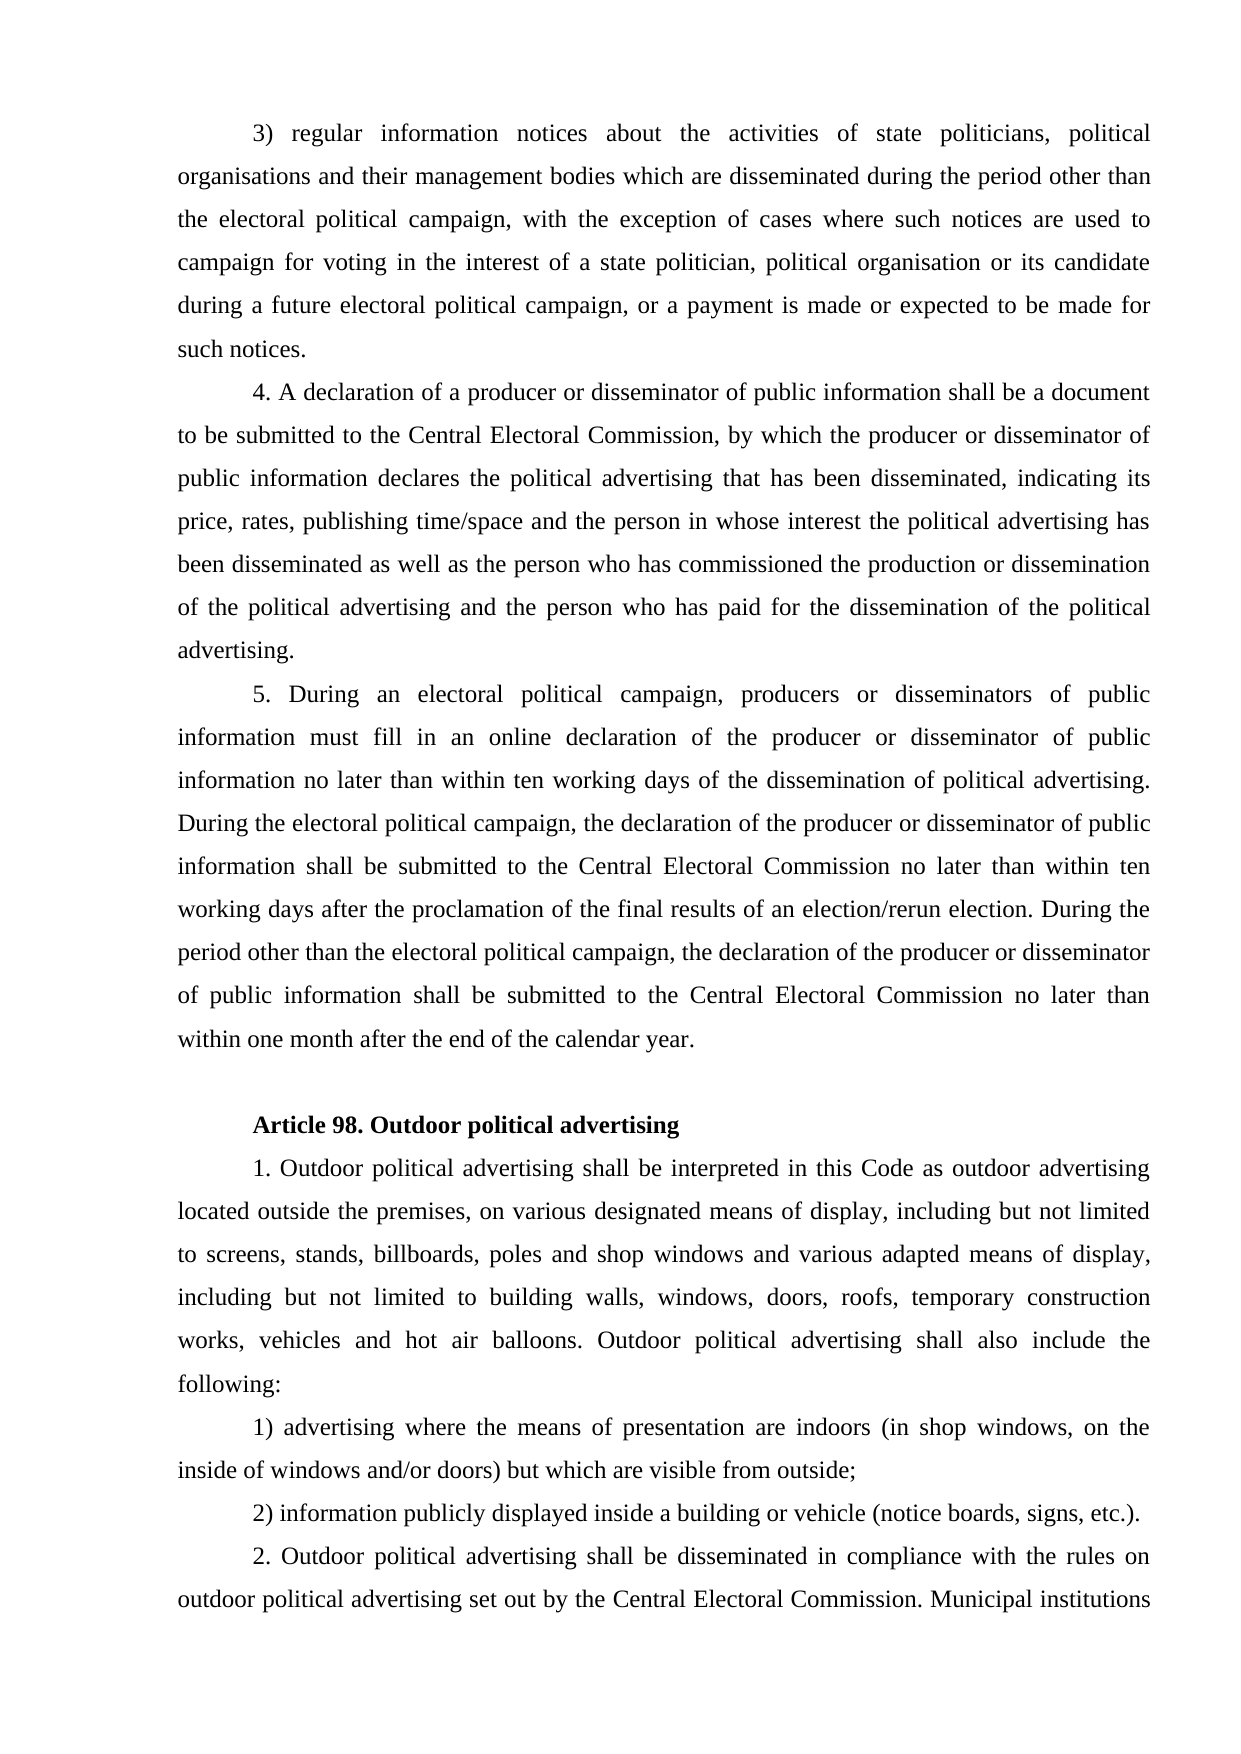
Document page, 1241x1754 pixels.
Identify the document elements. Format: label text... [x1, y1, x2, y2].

text 3) regular information notices about the activities of state politicians, political organisations and their management bodies which are disseminated during the period other than the electoral political campaign, with the exception of cases where such notices are used to campaign for voting in the interest of a state politician, political organisation or its candidate during a future electoral political campaign, or a payment is made or expected to be made for such notices. [177, 118, 1152, 362]
text 2. Outdoor political advertising shall be disseminated in compliance with the rules on outdoor political advertising set out by the Central Electoral Commission. Municipal institutions [177, 1541, 1152, 1613]
text Article 98. Outdoor political advertising [177, 1110, 1152, 1139]
text 5. During an electoral political campaign, producers or disseminators of public information must fill in an online declaration of the producer or disseminator of public information no later than within ten working days of the dissemination of political advertising. During the electoral political campaign, the declaration of the producer or disseminator of public information shall be submitted to the Central Electoral Commission no later than within ten working days after the proclamation of the final results of an election/rerun election. During the period other than the electoral political campaign, the declaration of the producer or disseminator of public information shall be submitted to the Central Electoral Commission no later than within one month after the end of the calendar year. [177, 679, 1152, 1052]
text 1. Outdoor political advertising shall be interpreted in this Code as outdoor advertising located outside the premises, on various designated means of display, including but not limited to screens, stands, billboards, poles and shop windows and various adapted means of display, including but not limited to building walls, windows, doors, roofs, temporary construction works, vehicles and hot air balloons. Outdoor political advertising shall also include the following: [177, 1153, 1152, 1397]
text 1) advertising where the means of presentation are indoors (in shop windows, on the inside of windows and/or doors) but which are visible from outside; [177, 1412, 1152, 1484]
text 2) information publicly displayed inside a building or vehicle (notice boards, signs, etc.). [177, 1498, 1152, 1527]
text 4. A declaration of a producer or disseminator of public information shall be a document to be submitted to the Central Electoral Commission, by which the producer or disseminator of public information declares the political advertising that has been disseminated, indicating its price, rates, publishing time/space and the person in whose interest the political advertising has been disseminated as well as the person who has commissioned the production or dissemination of the political advertising and the person who has paid for the dissemination of the political advertising. [177, 377, 1152, 664]
